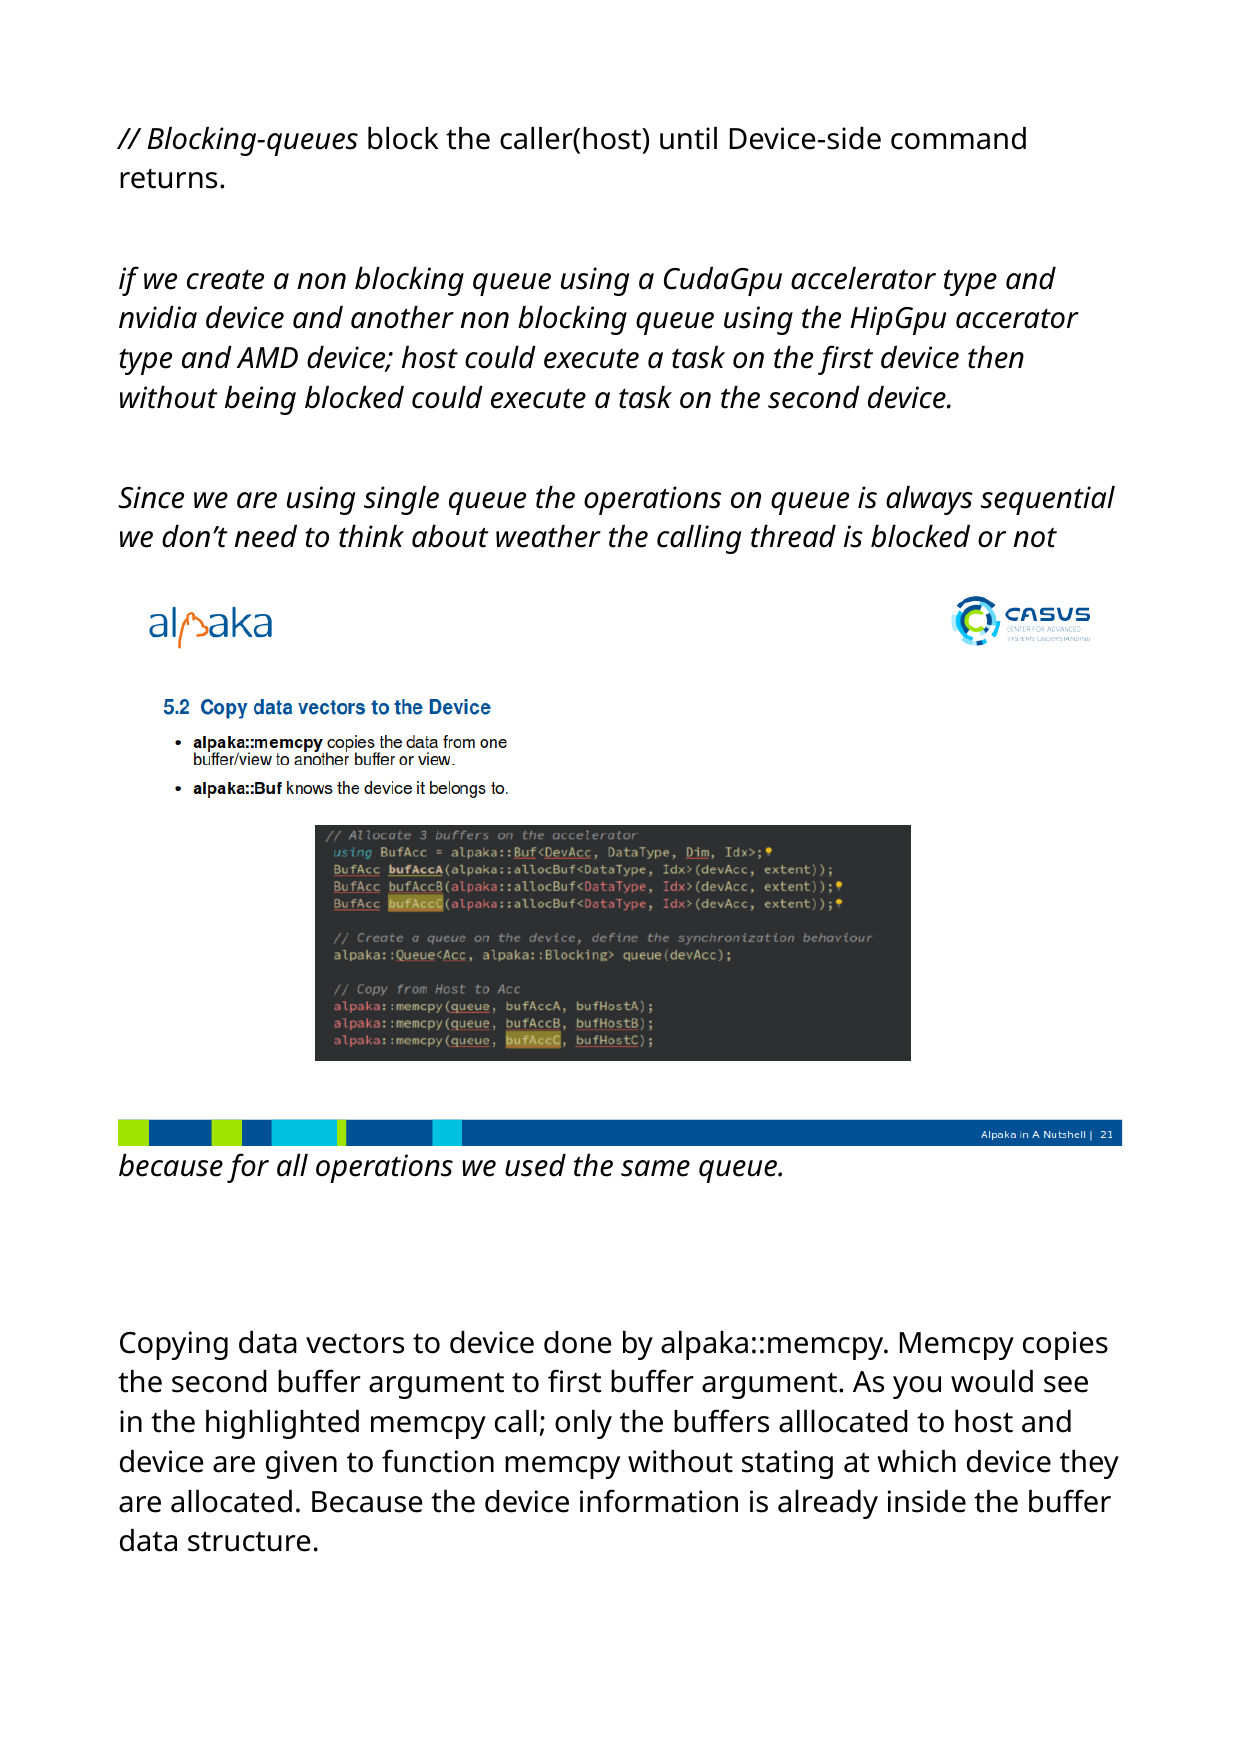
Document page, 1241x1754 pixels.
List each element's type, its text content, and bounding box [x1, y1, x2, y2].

text Since we are using single queue the operations on queue is always sequential we don’t need to think about weather the calling thread is blocked or not [118, 477, 1122, 591]
text Copying data vectors to device done by alpaka::memcpy. Memcpy copies the second buffer argument to first buffer argument. As you would see in the highlighted memcpy call; only the buffers alllocated to host and device are given to function memcpy without stating at which device they are allocated. Because the device information is already inside the buffer data structure. [118, 1322, 1122, 1560]
text if we create a non blocking queue using a CudaGpu accelerator type and nvidia device and another non blocking queue using the HipGpu accerator type and AMD device; host could execute a task on the first device then without being blocked could execute a task on the second device. [118, 258, 1122, 417]
text because for all operations we used the same queue. [118, 1146, 1122, 1185]
text // Blocking-queues block the caller(host) until Device-side command returns. [118, 118, 1122, 197]
picture [118, 591, 1123, 1146]
